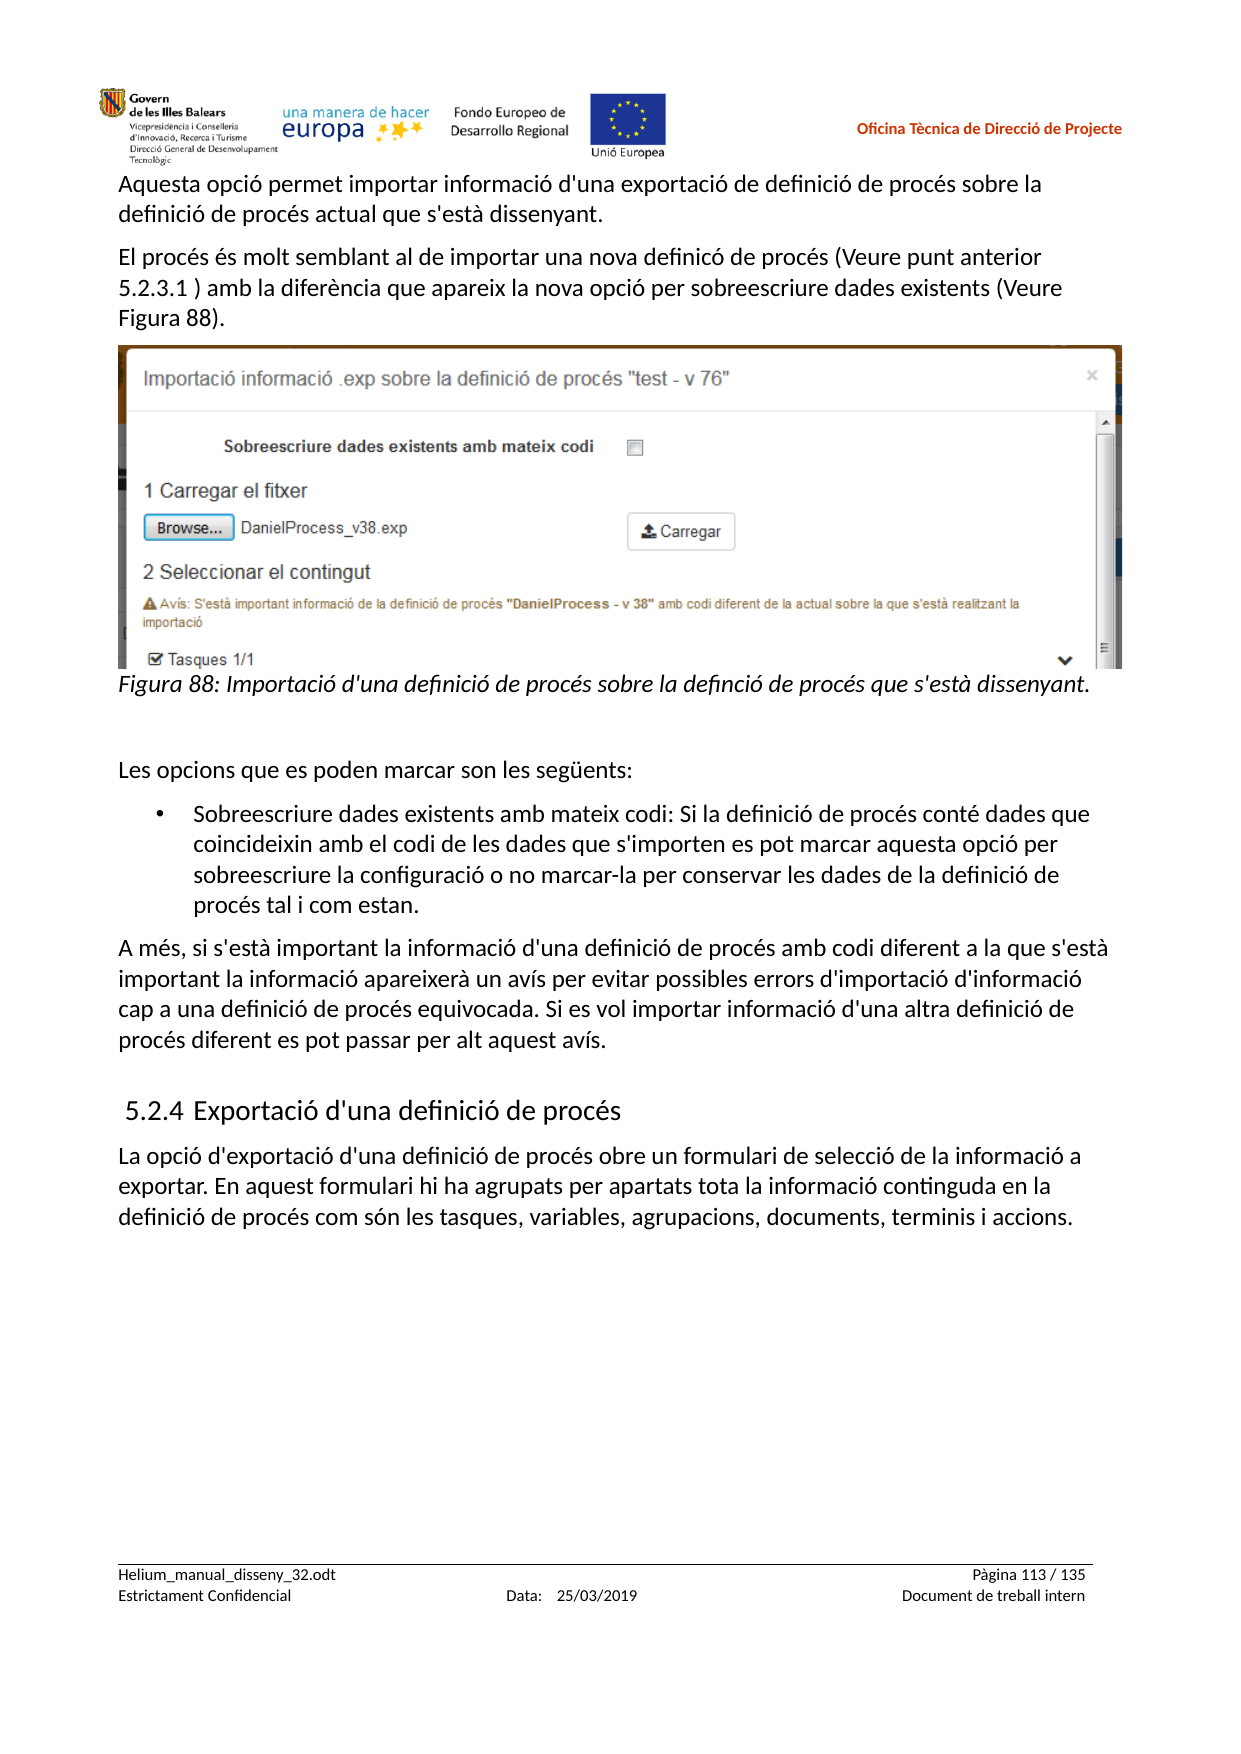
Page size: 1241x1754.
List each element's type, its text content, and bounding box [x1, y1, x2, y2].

list Sobreescriure dades existents amb mateix codi: Si la definició de procés conté dades que coincideixin amb el codi de les dades que s'importen es pot marcar aquesta opció per sobreescriure la configuració o no marcar-la per conservar les dades de la definició de procés tal i com estan. [156, 798, 1122, 920]
text Les opcions que es poden marcar son les següents: [118, 755, 1122, 785]
text Figura 88: Importació d'una definició de procés sobre la definció de procés que s'està dissenyant. [118, 669, 1122, 699]
text La opció d'exportació d'una definició de procés obre un formulari de selecció de la informació a exportar. En aquest formulari hi ha agrupats per apartats tota la informació continguda en la definició de procés com són les tasques, variables, agrupacions, documents, terminis i accions. [118, 1140, 1122, 1232]
text A més, si s'està important la informació d'una definició de procés amb codi diferent a la que s'està important la informació apareixerà un avís per evitar possibles errors d'importació d'informació cap a una definició de procés equivocada. Si es vol importar informació d'una altra definició de procés diferent es pot passar per alt aquest avís. [118, 932, 1122, 1054]
picture [118, 345, 1123, 669]
text El procés és molt semblant al de importar una nova definicó de procés (Veure punt anterior 5.2.3.1) amb la diferència que apareix la nova opció per sobreescriure dades existents (Veure Figura 88). [118, 241, 1122, 333]
picture [99, 87, 668, 166]
subtitle Exportació d'una definició de procés [118, 1092, 1122, 1127]
text Aquesta opció permet importar informació d'una exportació de definició de procés sobre la definició de procés actual que s'està dissenyant. [118, 168, 1122, 229]
